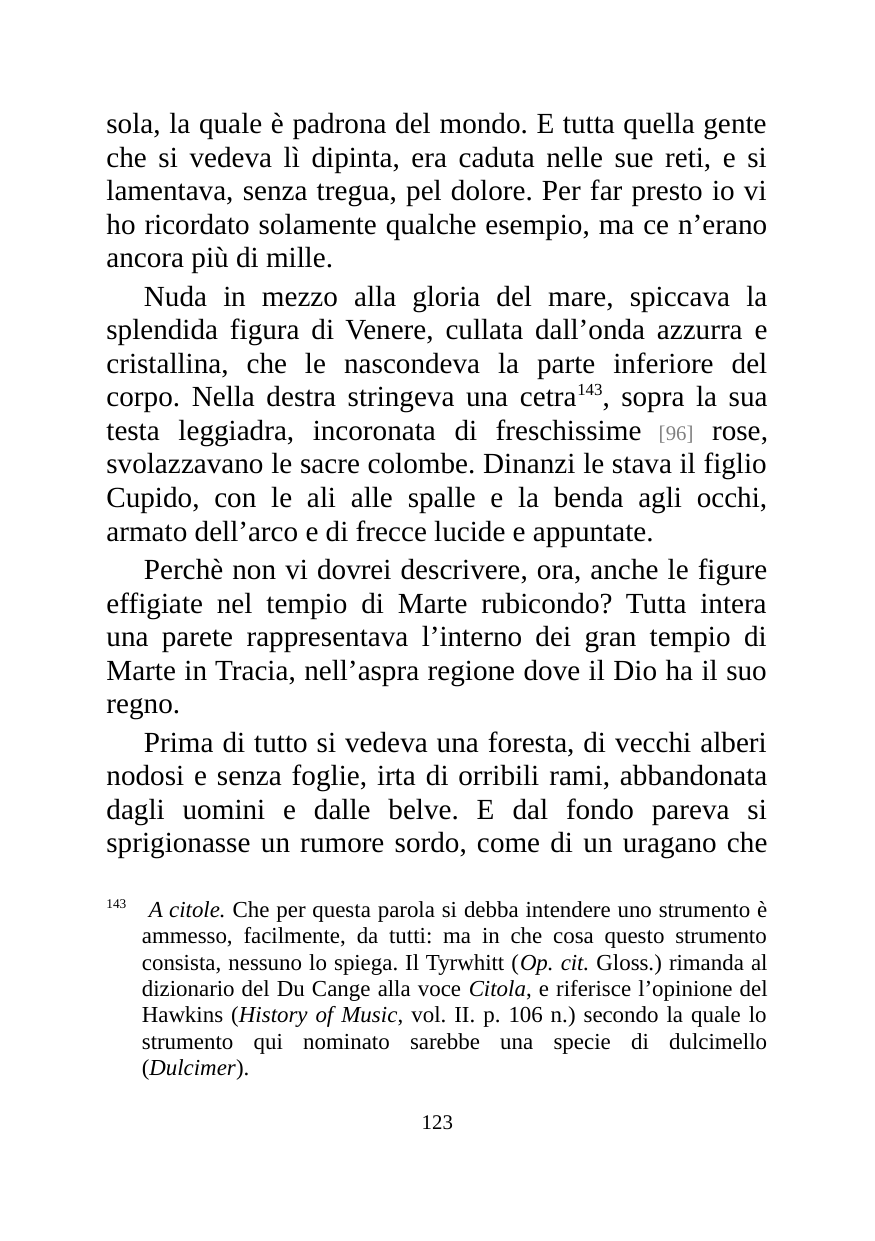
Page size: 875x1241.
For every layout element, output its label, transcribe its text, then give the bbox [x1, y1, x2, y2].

text Prima di tutto si vedeva una foresta, di vecchi alberi nodosi e senza foglie, irta di orribili rami, abbandonata dagli uomini e dalle belve. E dal fondo pareva si sprigionasse un rumore sordo, come di un uragano che [106, 725, 768, 859]
text Perchè non vi dovrei descrivere, ora, anche le figure effigiate nel tempio di Marte rubicondo? Tutta intera una parete rappresentava l’interno dei gran tempio di Marte in Tracia, nell’aspra regione dove il Dio ha il suo regno. [106, 552, 768, 720]
text sola, la quale è padrona del mondo. E tutta quella gente che si vedeva lì dipinta, era caduta nelle sue reti, e si lamentava, senza tregua, pel dolore. Per far presto io vi ho ricordato solamente qualche esempio, ma ce n’erano ancora più di mille. [106, 106, 768, 274]
text Nuda in mezzo alla gloria del mare, spiccava la splendida figura di Venere, cullata dall’onda azzurra e cristallina, che le nascondeva la parte inferiore del corpo. Nella destra stringeva una cetra, sopra la sua testa leggiadra, incoronata di freschissime [96] rose, svolazzavano le sacre colombe. Dinanzi le stava il figlio Cupido, con le ali alle spalle e la benda agli occhi, armato dell’arco e di frecce lucide e appuntate. [106, 279, 768, 547]
text A citole. Che per questa parola si debba intendere uno strumento è ammesso, facilmente, da tutti: ma in che cosa questo strumento consista, nessuno lo spiega. Il Tyrwhitt (Op. cit. Gloss.) rimanda al dizionario del Du Cange alla voce Citola, e riferisce l’opinione del Hawkins (History of Music, vol. II. p. 106 n.) secondo la quale lo strumento qui nominato sarebbe una specie di dulcimello (Dulcimer). [106, 896, 768, 1080]
